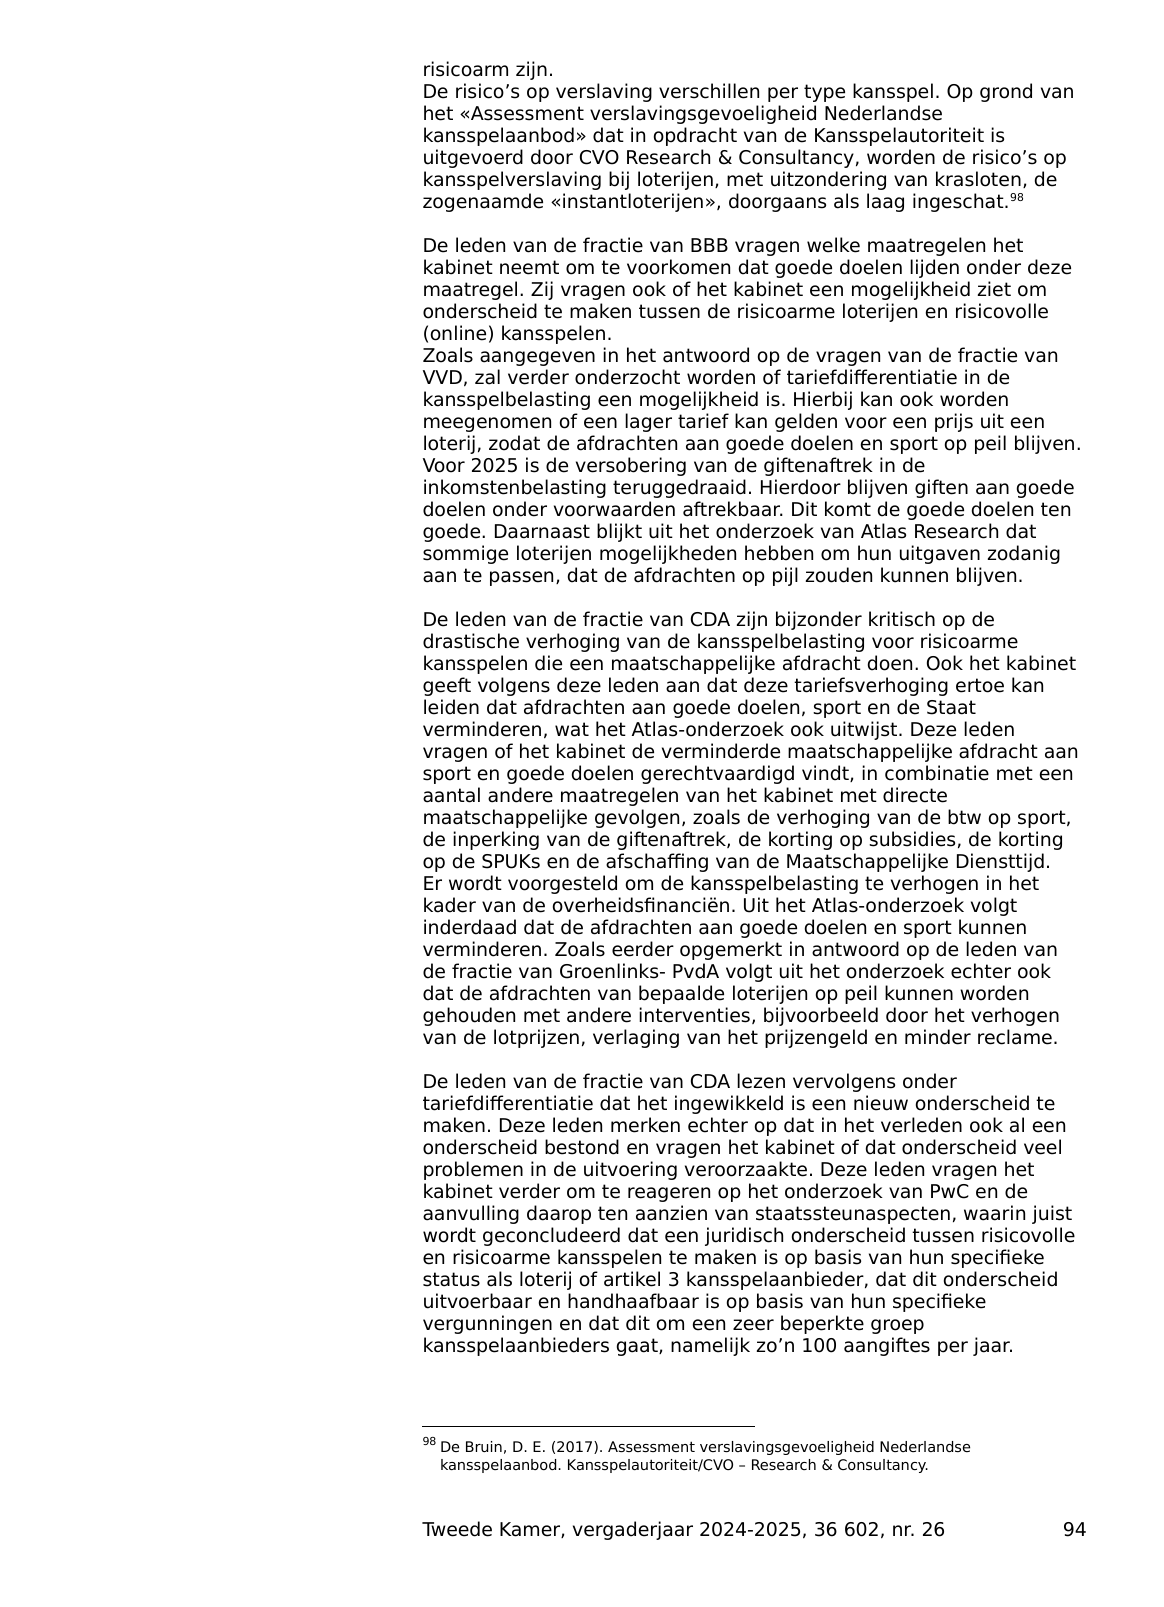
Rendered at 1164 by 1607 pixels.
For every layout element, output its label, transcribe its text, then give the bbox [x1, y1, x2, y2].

text De leden van de fractie van CDA zijn bijzonder kritisch op de drastische verhoging van de kansspelbelasting voor risicoarme kansspelen die een maatschappelijke afdracht doen. Ook het kabinet geeft volgens deze leden aan dat deze tariefsverhoging ertoe kan leiden dat afdrachten aan goede doelen, sport en de Staat verminderen, wat het Atlas-onderzoek ook uitwijst. Deze leden vragen of het kabinet de verminderde maatschappelijke afdracht aan sport en goede doelen gerechtvaardigd vindt, in combinatie met een aantal andere maatregelen van het kabinet met directe maatschappelijke gevolgen, zoals de verhoging van de btw op sport, de inperking van de giftenaftrek, de korting op subsidies, de korting op de SPUKs en de afschaffing van de Maatschappelijke Diensttijd. [422, 609, 1087, 873]
text De Bruin, D. E. (2017). Assessment verslavingsgevoeligheid Nederlandse kansspelaanbod. Kansspelautoriteit/CVO – Research & Consultancy. [422, 1435, 1087, 1474]
text De leden van de fractie van BBB vragen welke maatregelen het kabinet neemt om te voorkomen dat goede doelen lijden onder deze maatregel. Zij vragen ook of het kabinet een mogelijkheid ziet om onderscheid te maken tussen de risicoarme loterijen en risicovolle (online) kansspelen. [422, 235, 1087, 345]
text De risico’s op verslaving verschillen per type kansspel. Op grond van het «Assessment verslavingsgevoeligheid Nederlandse kansspelaanbod» dat in opdracht van de Kansspelautoriteit is uitgevoerd door CVO Research & Consultancy, worden de risico’s op kansspelverslaving bij loterijen, met uitzondering van krasloten, de zogenaamde «instantloterijen», doorgaans als laag ingeschat. [422, 81, 1087, 213]
text De leden van de fractie van CDA lezen vervolgens onder tariefdifferentiatie dat het ingewikkeld is een nieuw onderscheid te maken. Deze leden merken echter op dat in het verleden ook al een onderscheid bestond en vragen het kabinet of dat onderscheid veel problemen in de uitvoering veroorzaakte. Deze leden vragen het kabinet verder om te reageren op het onderzoek van PwC en de aanvulling daarop ten aanzien van staatssteunaspecten, waarin juist wordt geconcludeerd dat een juridisch onderscheid tussen risicovolle en risicoarme kansspelen te maken is op basis van hun specifieke status als loterij of artikel 3 kansspelaanbieder, dat dit onderscheid uitvoerbaar en handhaafbaar is op basis van hun specifieke vergunningen en dat dit om een zeer beperkte groep kansspelaanbieders gaat, namelijk zo’n 100 aangiftes per jaar. [422, 1071, 1087, 1356]
text risicoarm zijn. [422, 59, 1087, 81]
text Er wordt voorgesteld om de kansspelbelasting te verhogen in het kader van de overheidsfinanciën. Uit het Atlas-onderzoek volgt inderdaad dat de afdrachten aan goede doelen en sport kunnen verminderen. Zoals eerder opgemerkt in antwoord op de leden van de fractie van Groenlinks- PvdA volgt uit het onderzoek echter ook dat de afdrachten van bepaalde loterijen op peil kunnen worden gehouden met andere interventies, bijvoorbeeld door het verhogen van de lotprijzen, verlaging van het prijzengeld en minder reclame. [422, 873, 1087, 1048]
text Zoals aangegeven in het antwoord op de vragen van de fractie van VVD, zal verder onderzocht worden of tariefdifferentiatie in de kansspelbelasting een mogelijkheid is. Hierbij kan ook worden meegenomen of een lager tarief kan gelden voor een prijs uit een loterij, zodat de afdrachten aan goede doelen en sport op peil blijven. Voor 2025 is de versobering van de giftenaftrek in de inkomstenbelasting teruggedraaid. Hierdoor blijven giften aan goede doelen onder voorwaarden aftrekbaar. Dit komt de goede doelen ten goede. Daarnaast blijkt uit het onderzoek van Atlas Research dat sommige loterijen mogelijkheden hebben om hun uitgaven zodanig aan te passen, dat de afdrachten op pijl zouden kunnen blijven. [422, 345, 1087, 587]
